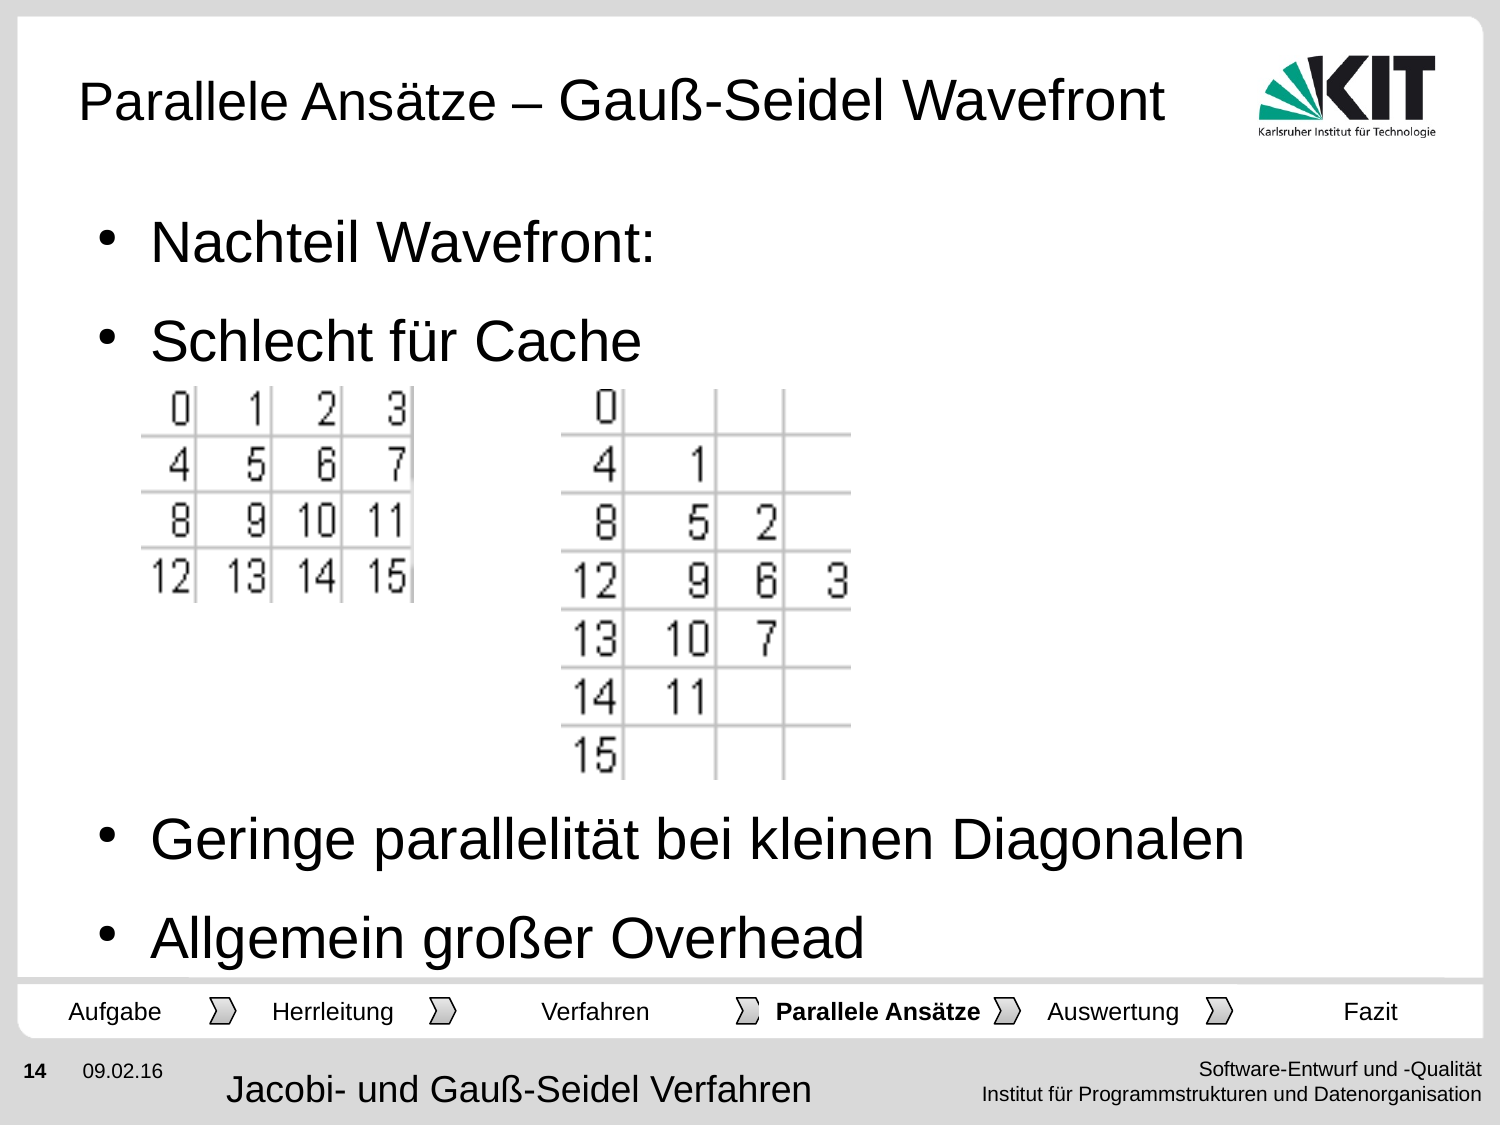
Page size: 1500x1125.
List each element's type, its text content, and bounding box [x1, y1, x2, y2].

text_box [429, 997, 456, 1024]
text_box Herrleitung [257, 988, 410, 1033]
text_box [994, 997, 1021, 1024]
list Nachteil Wavefront: Schlecht für Cache Geringe parallelität bei kleinen Diagonalen Allgemein großer Overhead [64, 196, 1436, 975]
text_box [209, 997, 236, 1024]
text_box Parallele Ansätze [761, 988, 997, 1033]
text_box [1206, 997, 1233, 1024]
title Parallele Ansätze – Gauß-Seidel Wavefront [64, 54, 1198, 147]
text_box [736, 997, 761, 1024]
text_box Fazit [1328, 988, 1413, 1033]
text_box Aufgabe [53, 988, 177, 1033]
footer Jacobi- und Gauß-Seidel Verfahren [211, 1057, 957, 1117]
picture [0, 0, 1500, 1125]
text_box Auswertung [1032, 988, 1195, 1033]
text_box Verfahren [526, 988, 666, 1033]
